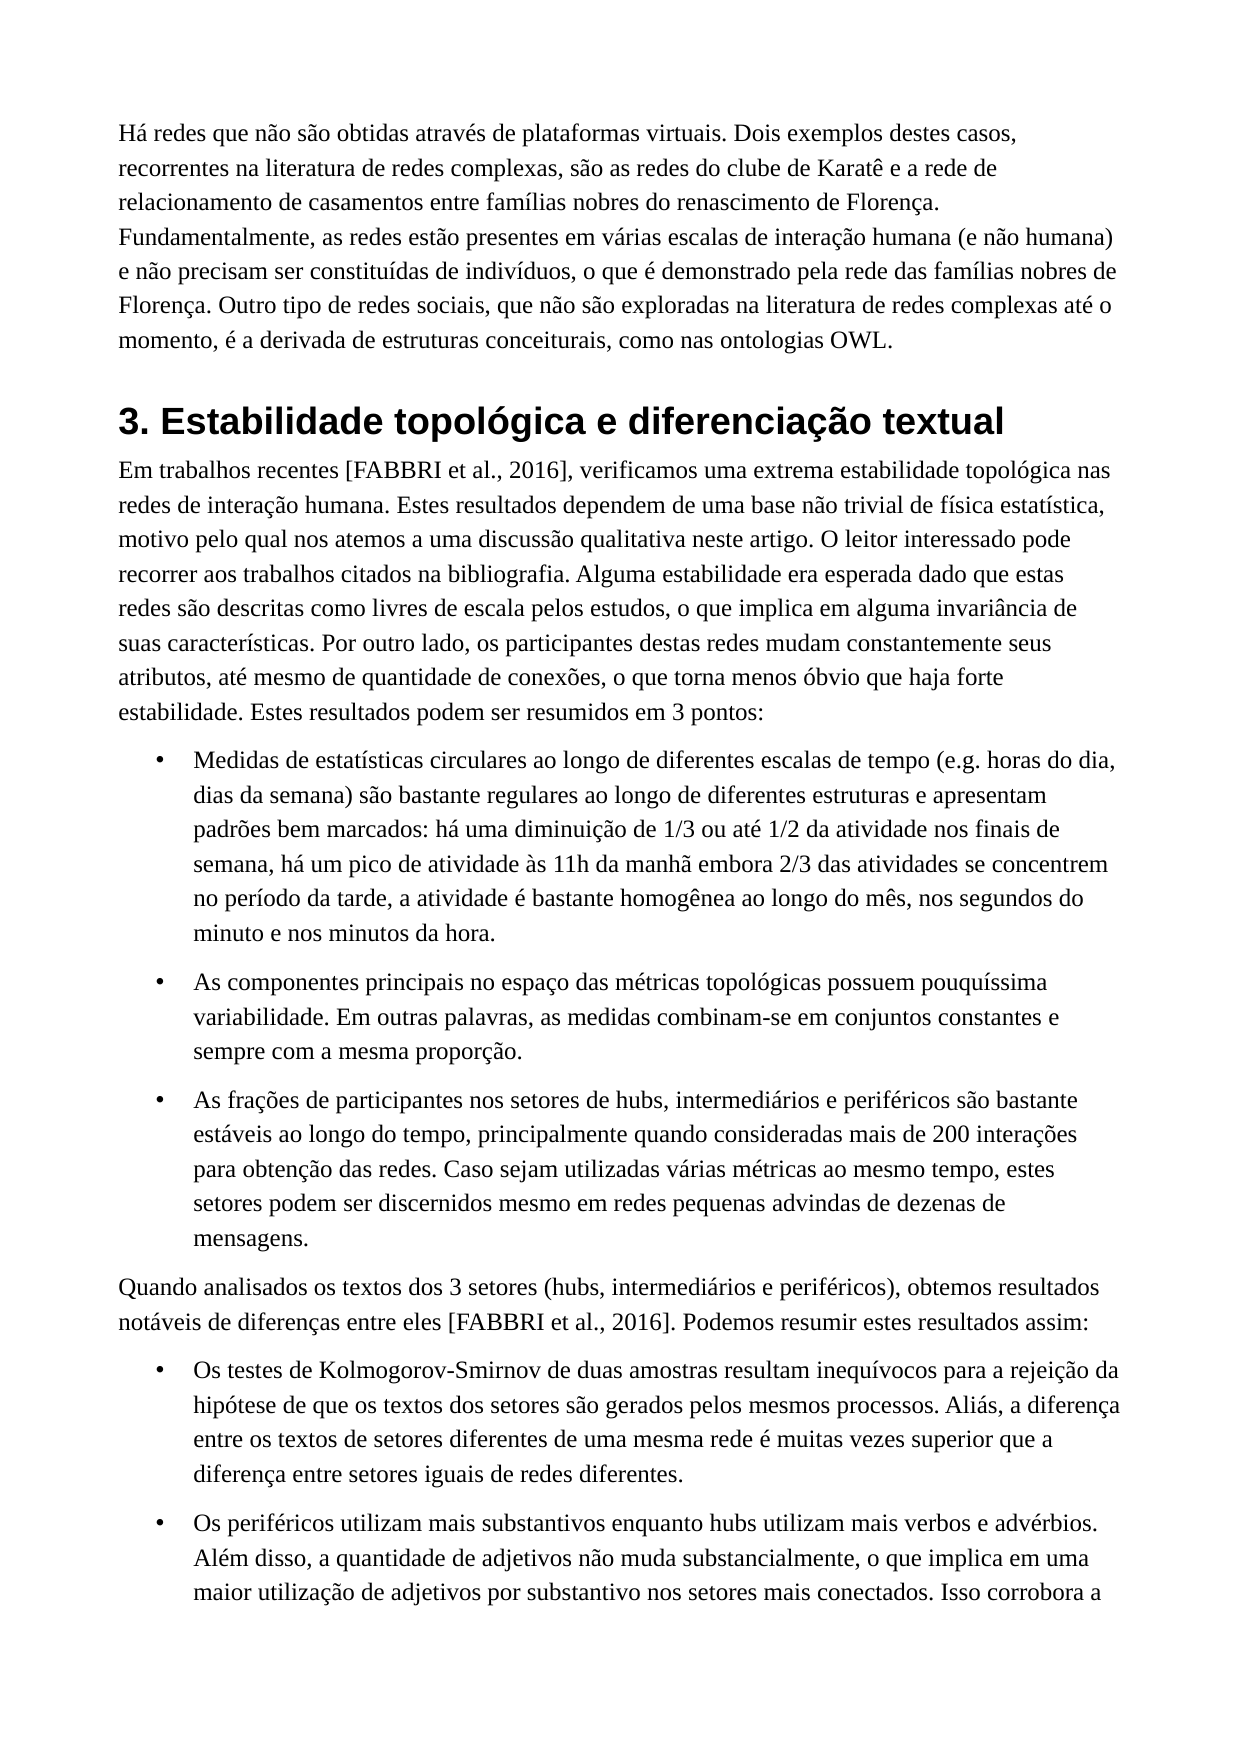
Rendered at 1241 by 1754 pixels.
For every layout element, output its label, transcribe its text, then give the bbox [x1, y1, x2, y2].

list Os testes de Kolmogorov-Smirnov de duas amostras resultam inequívocos para a rejeição da hipótese de que os textos dos setores são gerados pelos mesmos processos. Aliás, a diferença entre os textos de setores diferentes de uma mesma rede é muitas vezes superior que a diferença entre setores iguais de redes diferentes. [156, 1356, 1122, 1488]
list Os periféricos utilizam mais substantivos enquanto hubs utilizam mais verbos e advérbios. Além disso, a quantidade de adjetivos não muda substancialmente, o que implica em uma maior utilização de adjetivos por substantivo nos setores mais conectados. Isso corrobora a [156, 1508, 1122, 1606]
list Medidas de estatísticas circulares ao longo de diferentes escalas de tempo (e.g. horas do dia, dias da semana) são bastante regulares ao longo de diferentes estruturas e apresentam padrões bem marcados: há uma diminuição de 1/3 ou até 1/2 da atividade nos finais de semana, há um pico de atividade às 11h da manhã embora 2/3 das atividades se concentrem no período da tarde, a atividade é bastante homogênea ao longo do mês, nos segundos do minuto e nos minutos da hora. [156, 746, 1122, 947]
list As frações de participantes nos setores de hubs, intermediários e periféricos são bastante estáveis ao longo do tempo, principalmente quando consideradas mais de 200 interações para obtenção das redes. Caso sejam utilizadas várias métricas ao mesmo tempo, estes setores podem ser discernidos mesmo em redes pequenas advindas de dezenas de mensagens. [156, 1085, 1122, 1252]
text Quando analisados os textos dos 3 setores (hubs, intermediários e periféricos), obtemos resultados notáveis de diferenças entre eles [FABBRI et al., 2016]. Podemos resumir estes resultados assim: [118, 1272, 1122, 1335]
text Há redes que não são obtidas através de plataformas virtuais. Dois exemplos destes casos, recorrentes na literatura de redes complexas, são as redes do clube de Karatê e a rede de relacionamento de casamentos entre famílias nobres do renascimento de Florença. Fundamentalmente, as redes estão presentes em várias escalas de interação humana (e não humana) e não precisam ser constituídas de indivíduos, o que é demonstrado pela rede das famílias nobres de Florença. Outro tipo de redes sociais, que não são exploradas na literatura de redes complexas até o momento, é a derivada de estruturas conceiturais, como nas ontologias OWL. [118, 118, 1122, 354]
text Em trabalhos recentes [FABBRI et al., 2016], verificamos uma extrema estabilidade topológica nas redes de interação humana. Estes resultados dependem de uma base não trivial de física estatística, motivo pelo qual nos atemos a uma discussão qualitativa neste artigo. O leitor interessado pode recorrer aos trabalhos citados na bibliografia. Alguma estabilidade era esperada dado que estas redes são descritas como livres de escala pelos estudos, o que implica em alguma invariância de suas características. Por outro lado, os participantes destas redes mudam constantemente seus atributos, até mesmo de quantidade de conexões, o que torna menos óbvio que haja forte estabilidade. Estes resultados podem ser resumidos em 3 pontos: [118, 455, 1122, 725]
list As componentes principais no espaço das métricas topológicas possuem pouquíssima variabilidade. Em outras palavras, as medidas combinam-se em conjuntos constantes e sempre com a mesma proporção. [156, 967, 1122, 1065]
subtitle 3. Estabilidade topológica e diferenciação textual [118, 399, 1122, 443]
